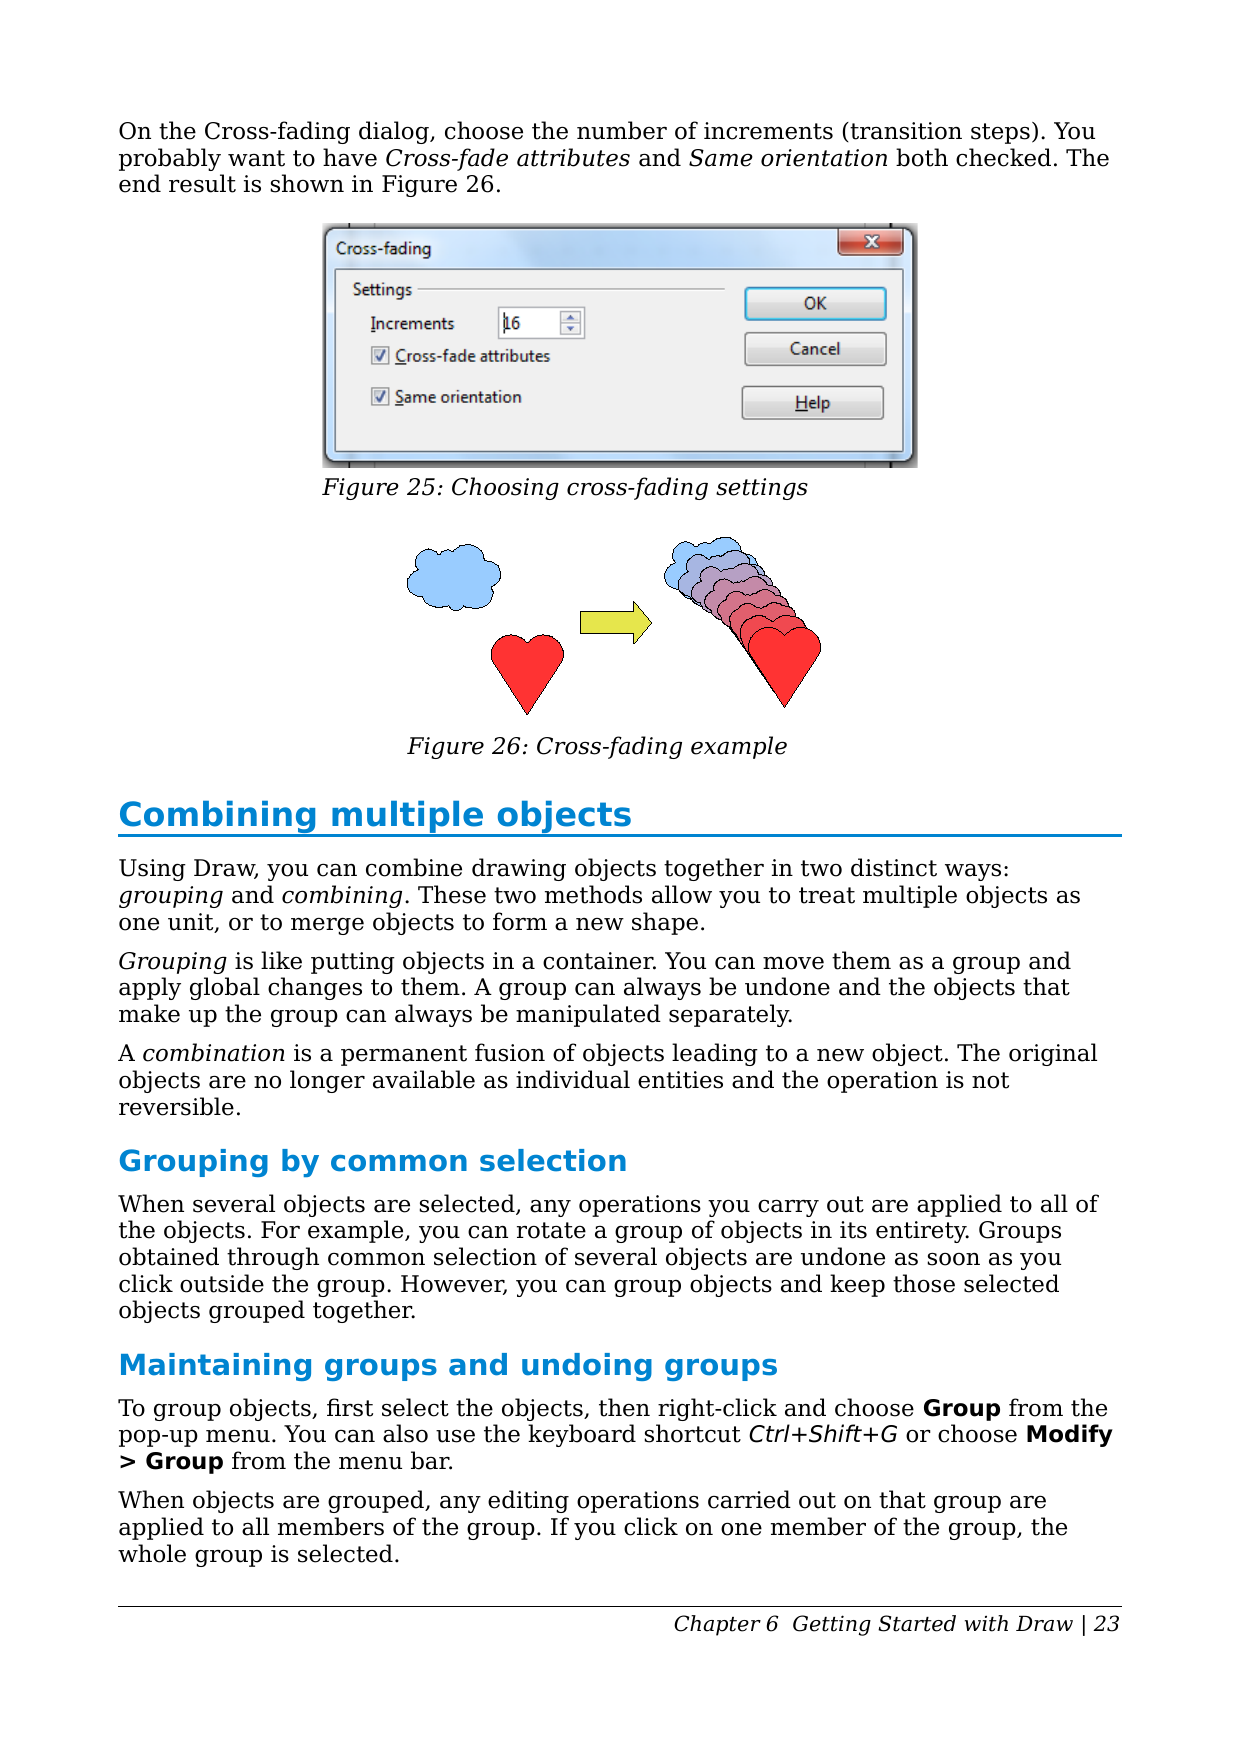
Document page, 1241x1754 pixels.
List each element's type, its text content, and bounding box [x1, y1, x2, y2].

subtitle Maintaining groups and undoing groups [118, 1349, 1122, 1383]
text Using Draw, you can combine drawing objects together in two distinct ways: grouping and combining. These two methods allow you to treat multiple objects as one unit, or to merge objects to form a new shape. [118, 855, 1122, 935]
text When objects are grouped, any editing operations carried out on that group are applied to all members of the group. If you click on one member of the group, the whole group is selected. [118, 1487, 1122, 1567]
text Figure 25: Choosing cross-fading settings [322, 474, 918, 501]
text A combination is a permanent fusion of objects leading to a new object. The original objects are no longer available as individual entities and the operation is not reversible. [118, 1040, 1122, 1120]
text To group objects, first select the objects, then right-click and choose Group from the pop-up menu. You can also use the keyboard shortcut Ctrl+Shift+G or choose Modify > Group from the menu bar. [118, 1395, 1122, 1475]
text When several objects are selected, any operations you carry out are applied to all of the objects. For example, you can rotate a group of objects in its entirety. Groups obtained through common selection of several objects are undone as soon as you click outside the group. However, you can group objects and keep those selected objects grouped together. [118, 1191, 1122, 1324]
picture [322, 223, 918, 468]
subtitle Combining multiple objects [118, 796, 1122, 834]
text Grouping is like putting objects in a container. You can move them as a group and apply global changes to them. A group can always be undone and the objects that make up the group can always be manipulated separately. [118, 948, 1122, 1028]
text Figure 26: Cross-fading example [407, 733, 833, 759]
text On the Cross-fading dialog, choose the number of increments (transition steps). You probably want to have Cross-fade attributes and Same orientation both checked. The end result is shown in Figure 26. [118, 118, 1122, 198]
subtitle Grouping by common selection [118, 1145, 1122, 1179]
